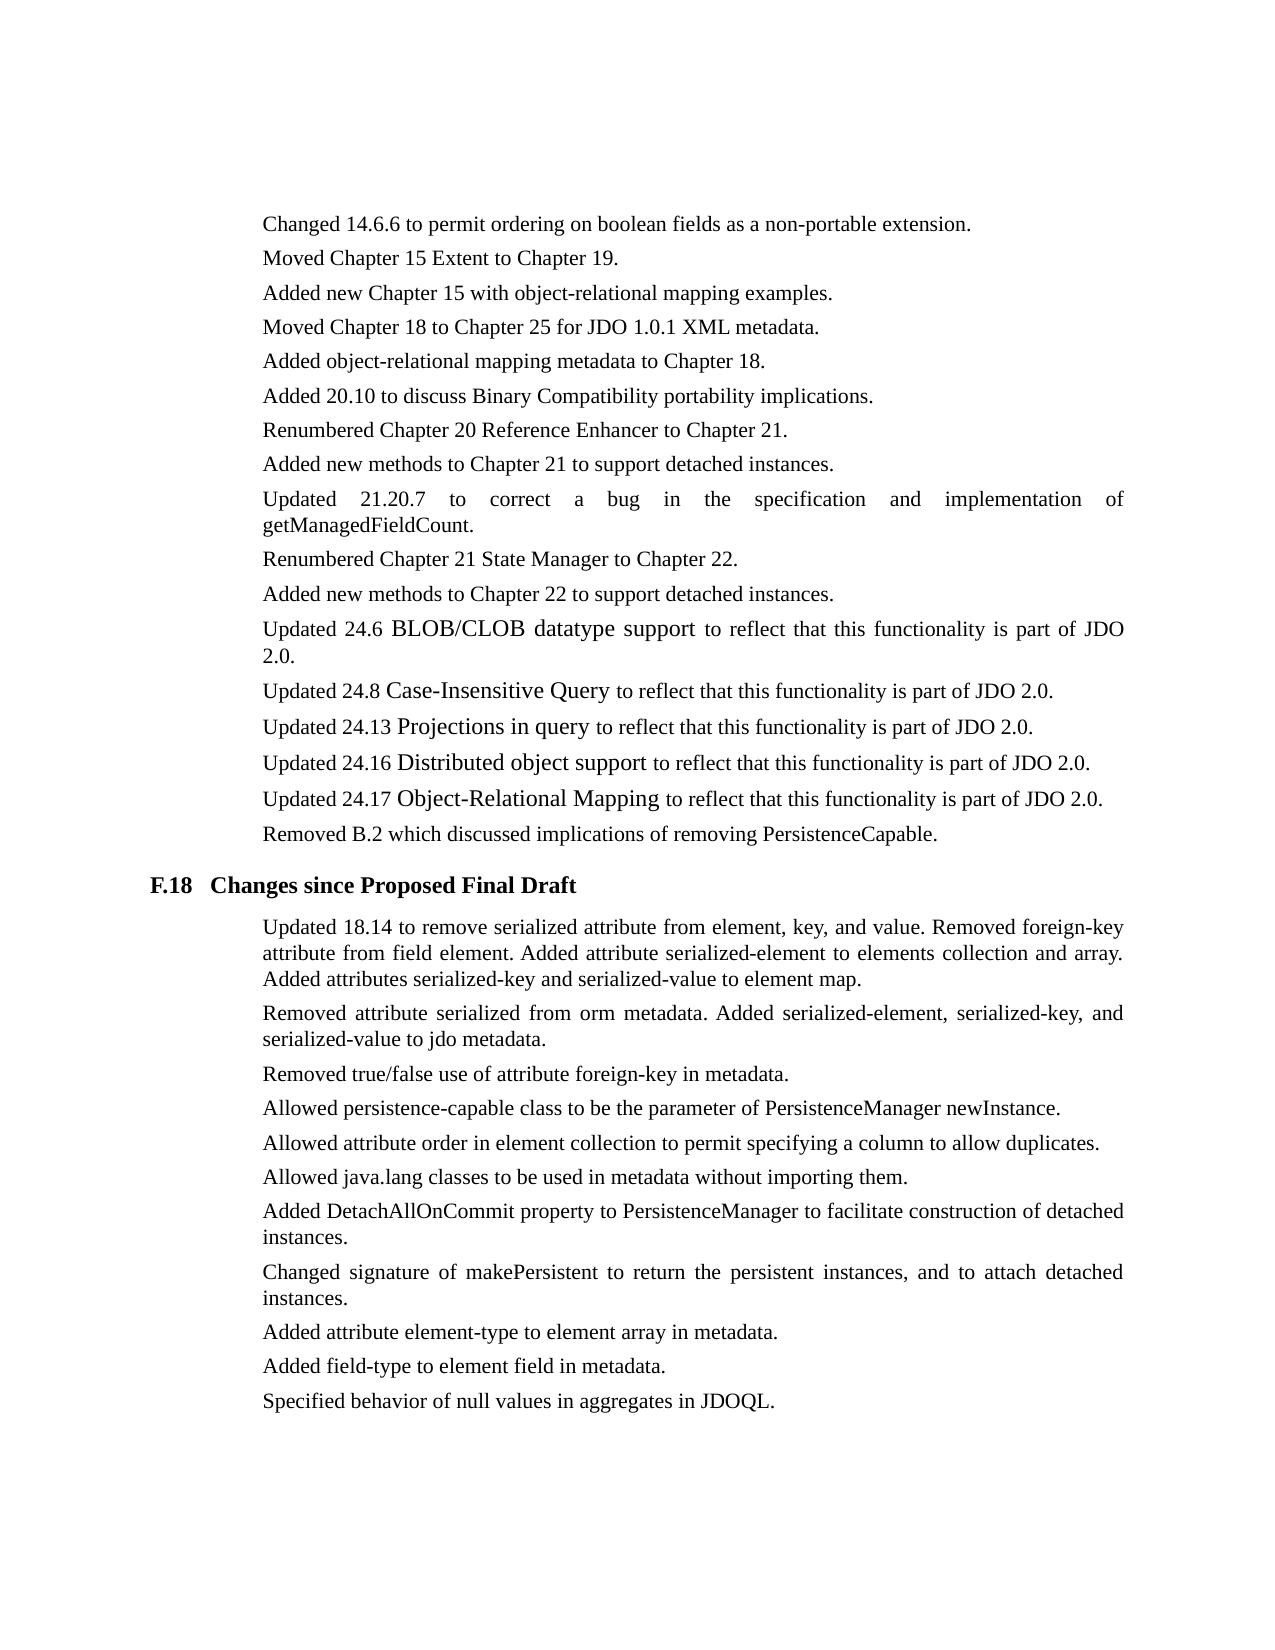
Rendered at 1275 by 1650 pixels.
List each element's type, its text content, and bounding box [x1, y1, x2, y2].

subtitle Changes since Proposed Final Draft [150, 871, 1125, 898]
text Allowed java.lang classes to be used in metadata without importing them. [262, 1163, 1125, 1189]
text Changed signature of makePersistent to return the persistent instances, and to attach detached instances. [262, 1258, 1125, 1310]
text Allowed persistence-capable class to be the parameter of PersistenceManager newInstance. [262, 1094, 1125, 1120]
text Changed 14.6.6 to permit ordering on boolean fields as a non-portable extension. [262, 210, 1125, 236]
text Added DetachAllOnCommit property to PersistenceManager to facilitate construction of detached instances. [262, 1197, 1125, 1249]
text Removed B.2 which discussed implications of removing PersistenceCapable. [262, 820, 1125, 846]
text Moved Chapter 18 to Chapter 25 for JDO 1.0.1 XML metadata. [262, 313, 1125, 339]
text Updated 24.17 Object-Relational Mapping to reflect that this functionality is part of JDO 2.0. [262, 784, 1125, 812]
text Added object-relational mapping metadata to Chapter 18. [262, 347, 1125, 373]
text Updated 24.8 Case-Insensitive Query to reflect that this functionality is part of JDO 2.0. [262, 676, 1125, 704]
text Updated 18.14 to remove serialized attribute from element, key, and value. Removed foreign-key attribute from field element. Added attribute serialized-element to elements collection and array. Added attributes serialized-key and serialized-value to element map. [262, 913, 1125, 991]
text Removed attribute serialized from orm metadata. Added serialized-element, serialized-key, and serialized-value to jdo metadata. [262, 999, 1125, 1052]
text Allowed attribute order in element collection to permit specifying a column to allow duplicates. [262, 1129, 1125, 1155]
text Renumbered Chapter 20 Reference Enhancer to Chapter 21. [262, 416, 1125, 442]
text Updated 21.20.7 to correct a bug in the specification and implementation of getManagedFieldCount. [262, 485, 1125, 537]
text Removed true/false use of attribute foreign-key in metadata. [262, 1060, 1125, 1086]
text Specified behavior of null values in aggregates in JDOQL. [262, 1387, 1125, 1413]
text Added new Chapter 15 with object-relational mapping examples. [262, 279, 1125, 305]
text Added new methods to Chapter 21 to support detached instances. [262, 451, 1125, 477]
text Moved Chapter 15 Extent to Chapter 19. [262, 244, 1125, 270]
text Updated 24.16 Distributed object support to reflect that this functionality is part of JDO 2.0. [262, 748, 1125, 776]
text Added attribute element-type to element array in metadata. [262, 1318, 1125, 1344]
text Added new methods to Chapter 22 to support detached instances. [262, 580, 1125, 606]
text Updated 24.6 BLOB/CLOB datatype support to reflect that this functionality is part of JDO 2.0. [262, 614, 1125, 668]
text Updated 24.13 Projections in query to reflect that this functionality is part of JDO 2.0. [262, 712, 1125, 740]
text Added 20.10 to discuss Binary Compatibility portability implications. [262, 382, 1125, 408]
text Added field-type to element field in metadata. [262, 1353, 1125, 1379]
text Renumbered Chapter 21 State Manager to Chapter 22. [262, 545, 1125, 571]
